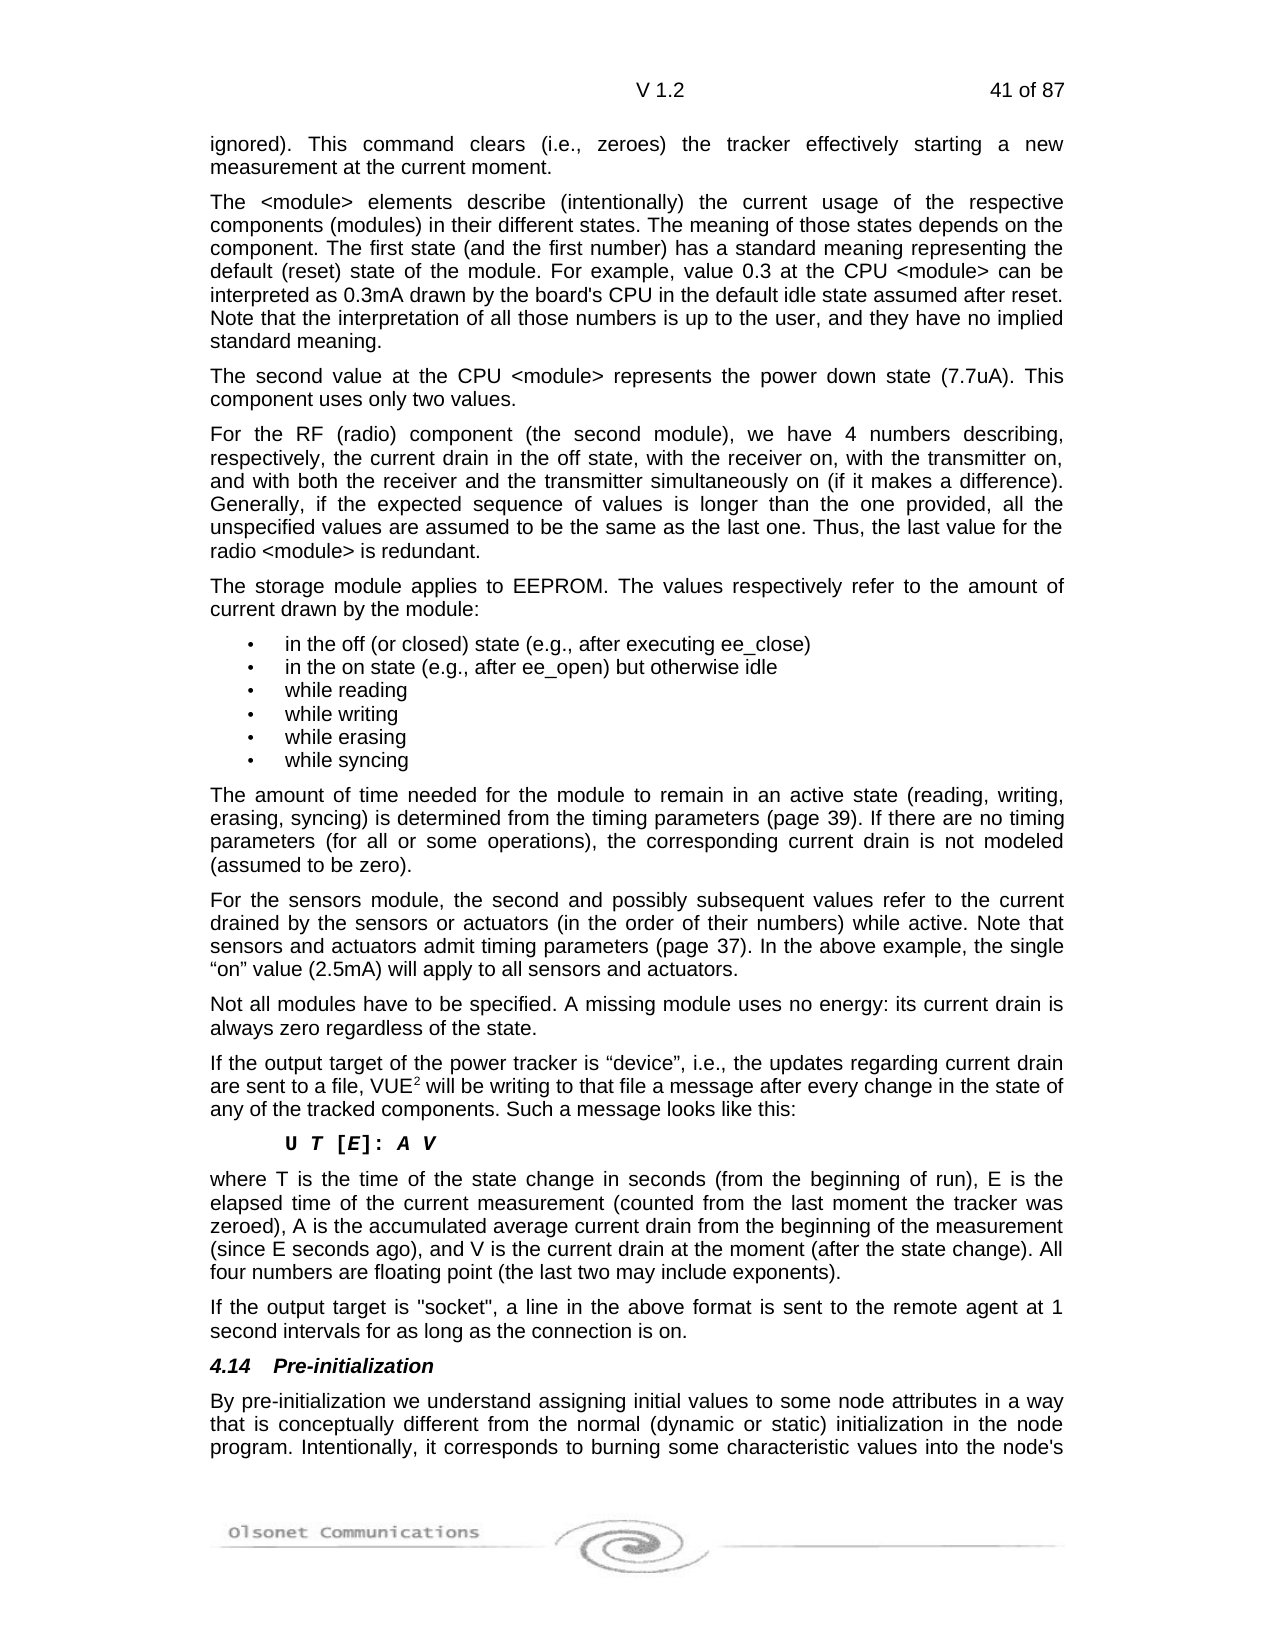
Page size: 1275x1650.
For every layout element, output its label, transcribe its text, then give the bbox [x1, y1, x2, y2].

text If the output target is "socket", a line in the above format is sent to the remote agent at 1 second intervals for as long as the connection is on. [210, 1296, 1065, 1342]
text The <module> elements describe (intentionally) the current usage of the respective components (modules) in their different states. The meaning of those states depends on the component. The first state (and the first number) has a standard meaning representing the default (reset) state of the module. For example, value 0.3 at the CPU <module> can be interpreted as 0.3mA drawn by the board's CPU in the default idle state assumed after reset. Note that the interpretation of all those numbers is up to the user, and they have no implied standard meaning. [210, 190, 1065, 353]
subtitle Pre-initialization [210, 1354, 1065, 1377]
list while reading [247, 679, 1065, 702]
text The storage module applies to EEPROM. The values respectively refer to the amount of current drawn by the module: [210, 574, 1065, 621]
text The amount of time needed for the module to remain in an active state (reading, writing, erasing, syncing) is determined from the timing parameters (page 39). If there are no timing parameters (for all or some operations), the corresponding current drain is not modeled (assumed to be zero). [210, 783, 1065, 876]
text where T is the time of the state change in seconds (from the beginning of run), E is the elapsed time of the current measurement (counted from the last moment the tracker was zeroed), A is the accumulated average current drain from the beginning of the measurement (since E seconds ago), and V is the current drain at the moment (after the state change). All four numbers are floating point (the last two may include exponents). [210, 1168, 1065, 1284]
list while writing [247, 702, 1065, 725]
text For the RF (radio) component (the second module), we have 4 numbers describing, respectively, the current drain in the off state, with the receiver on, with the transmitter on, and with both the receiver and the transmitter simultaneously on (if it makes a difference). Generally, if the expected sequence of values is longer than the one provided, all the unspecified values are assumed to be the same as the last one. Thus, the last value for the radio <module> is redundant. [210, 423, 1065, 562]
list in the off (or closed) state (e.g., after executing ee_close) [247, 632, 1065, 656]
text Not all modules have to be specified. A missing module uses no energy: its current drain is always zero regardless of the state. [210, 993, 1065, 1039]
text For the sensors module, the second and possibly subsequent values refer to the current drained by the sensors or actuators (in the order of their numbers) while active. Note that sensors and actuators admit timing parameters (page 37). In the above example, the single “on” value (2.5mA) will apply to all sensors and actuators. [210, 888, 1065, 981]
text ignored). This command clears (i.e., zeroes) the tracker effectively starting a new measurement at the current moment. [210, 132, 1065, 179]
list while syncing [247, 748, 1065, 772]
picture [210, 1504, 1065, 1596]
text The second value at the CPU <module> represents the power down state (7.7uA). This component uses only two values. [210, 365, 1065, 411]
list while erasing [247, 725, 1065, 748]
text By pre-initialization we understand assigning initial values to some node attributes in a way that is conceptually different from the normal (dynamic or static) initialization in the node program. Intentionally, it corresponds to burning some characteristic values into the node's [210, 1389, 1065, 1459]
text If the output target of the power tracker is “device”, i.e., the updates regarding current drain are sent to a file, VUE2 will be writing to that file a message after every change in the state of any of the tracked components. Such a message looks like this: [210, 1051, 1065, 1121]
list in the on state (e.g., after ee_open) but otherwise idle [247, 656, 1065, 679]
text U T [E]: A V [210, 1133, 1065, 1156]
